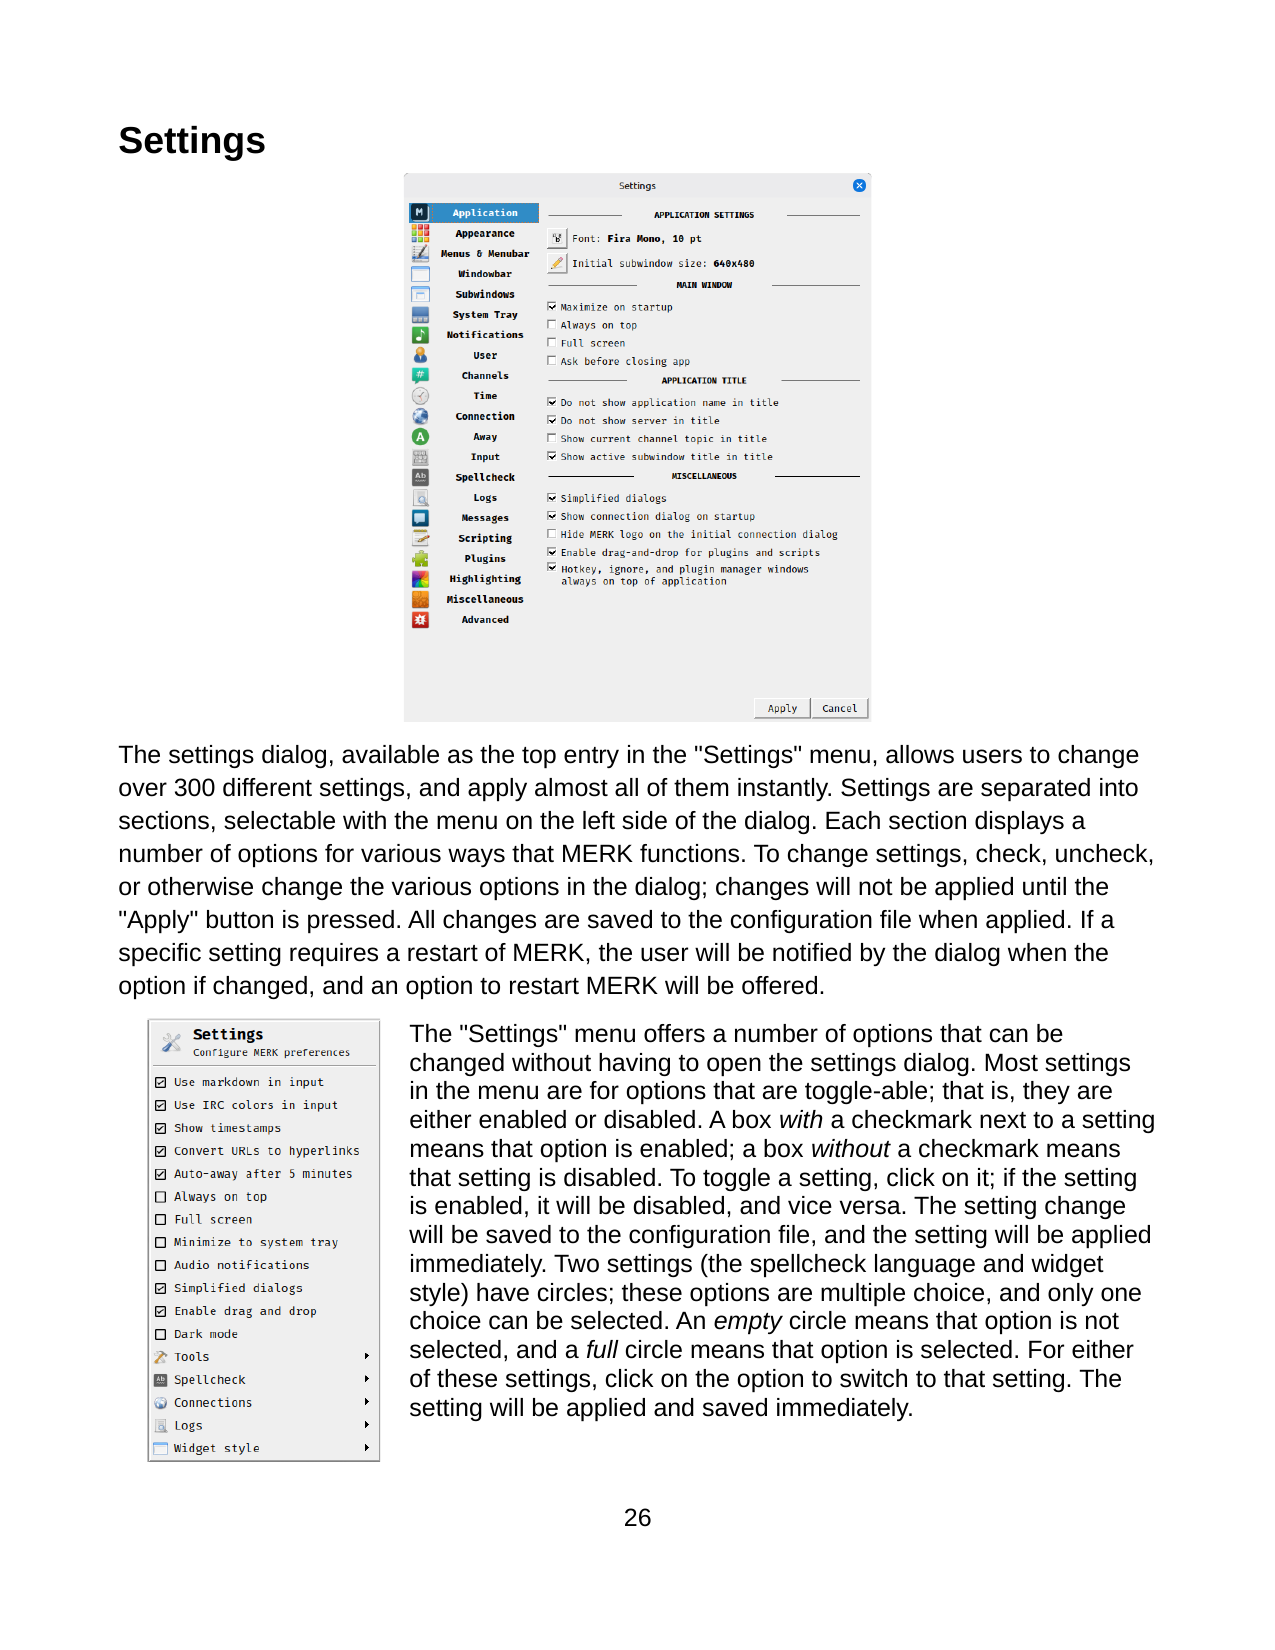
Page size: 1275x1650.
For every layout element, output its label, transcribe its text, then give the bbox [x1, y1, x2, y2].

picture [403, 173, 872, 722]
table_header [118, 1019, 147, 1461]
table_header The "Settings" menu offers a number of options that can be changed without having to open the settings dialog. Most settings in the menu are for options that are toggle-able; that is, they are either enabled or disabled. A box with a checkmark next to a setting means that option is enabled; a box without a checkmark means that setting is disabled. To toggle a setting, click on it; if the setting is enabled, it will be disabled, and vice versa. The setting change will be saved to the configuration file, and the setting will be applied immediately. Two settings (the spellcheck language and widget style) have circles; these options are multiple choice, and only one choice can be selected. An empty circle means that option is not selected, and a full circle means that option is selected. For either of these settings, click on the option to switch to that setting. The setting will be applied and saved immediately. [409, 1019, 1157, 1461]
subtitle Settings [118, 118, 1157, 161]
picture [147, 1018, 381, 1462]
table_header [381, 1019, 409, 1461]
text The settings dialog, available as the top entry in the "Settings" menu, allows users to change over 300 different settings, and apply almost all of them instantly. Settings are separated into sections, selectable with the menu on the left side of the dialog. Each section displays a number of options for various ways that MERK functions. To change settings, check, uncheck, or otherwise change the various options in the dialog; changes will not be applied until the "Apply" button is pressed. All changes are saved to the configuration file when applied. If a specific setting requires a restart of MERK, the user will be notified by the dialog when the option if changed, and an option to restart MERK will be offered. [118, 740, 1157, 1000]
